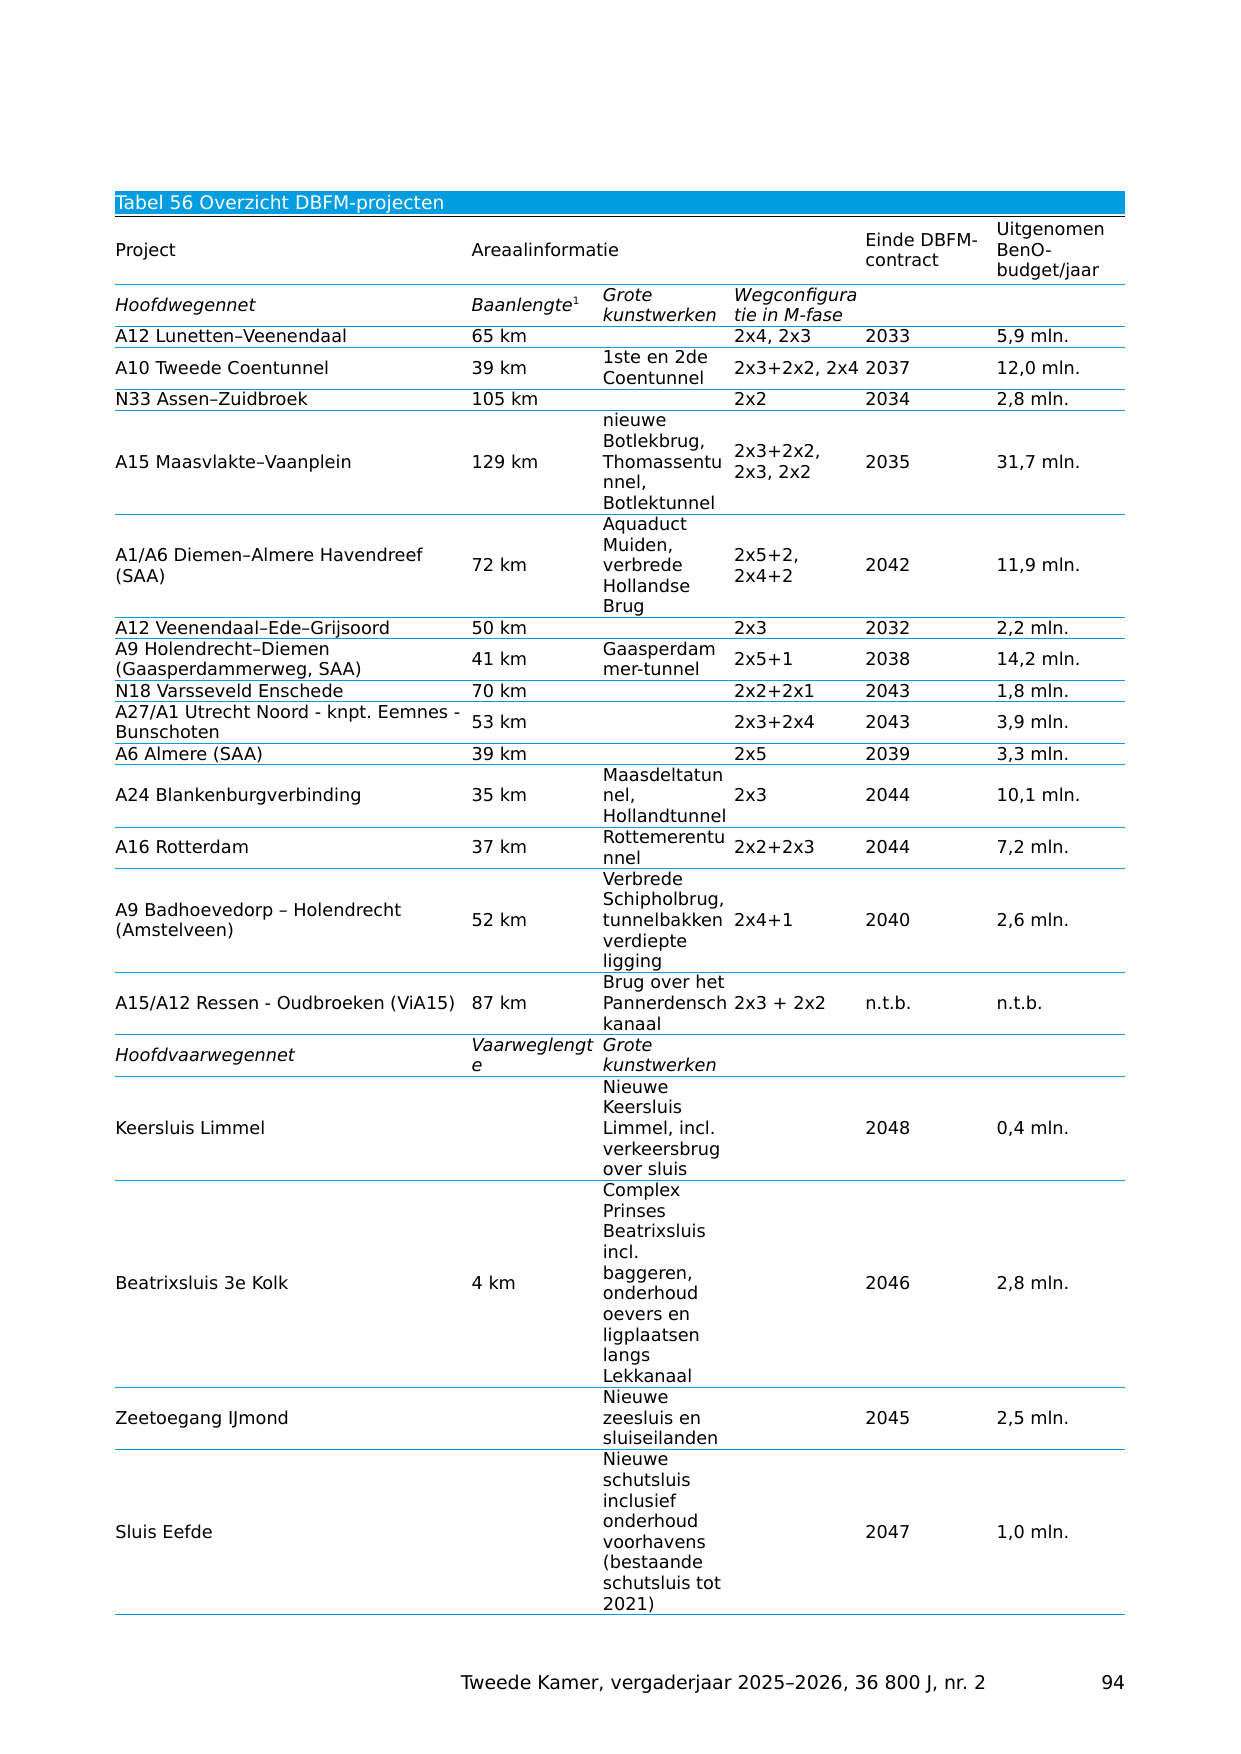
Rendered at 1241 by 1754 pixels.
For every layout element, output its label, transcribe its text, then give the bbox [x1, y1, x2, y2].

table_cell 10,1 mln. [994, 765, 1125, 826]
table_cell [600, 681, 731, 701]
table_cell A27/A1 Utrecht Noord - knpt. Eemnes - Bunschoten [115, 702, 468, 743]
table_cell A9 Badhoevedorp – Holendrecht (Amstelveen) [115, 869, 468, 972]
table_cell 31,7 mln. [994, 411, 1125, 513]
table_cell 1ste en 2de Coentunnel [600, 348, 731, 389]
table_cell 2035 [862, 411, 993, 513]
table_cell 11,9 mln. [994, 515, 1125, 617]
table_cell A24 Blankenburgverbinding [115, 765, 468, 826]
table_cell 70 km [469, 681, 600, 701]
table_cell [600, 618, 731, 638]
table_cell 5,9 mln. [994, 327, 1125, 347]
table_cell [731, 1388, 862, 1449]
table_cell 2x4+1 [731, 869, 862, 972]
table_cell 2,6 mln. [994, 869, 1125, 972]
table_cell 3,9 mln. [994, 702, 1125, 743]
table_cell 2032 [862, 618, 993, 638]
table_cell [862, 1035, 993, 1076]
table_cell 2047 [862, 1450, 993, 1614]
table_cell A15/A12 Ressen - Oudbroeken (ViA15) [115, 973, 468, 1034]
table_cell 2045 [862, 1388, 993, 1449]
table_cell A16 Rotterdam [115, 828, 468, 868]
table_cell [994, 285, 1125, 326]
table_cell 2x2+2x3 [731, 828, 862, 868]
table_cell Zeetoegang IJmond [115, 1388, 468, 1449]
table_cell 2044 [862, 765, 993, 826]
table_cell 105 km [469, 390, 600, 410]
table_cell 4 km [469, 1181, 600, 1386]
table_cell Wegconfiguratie in M-fase [731, 285, 862, 326]
table_cell 2x3 + 2x2 [731, 973, 862, 1034]
table_cell A10 Tweede Coentunnel [115, 348, 468, 389]
table_cell Grote kunstwerken [600, 1035, 731, 1076]
table_cell [731, 1035, 862, 1076]
table_cell Nieuwe schutsluis inclusief onderhoud voorhavens (bestaande schutsluis tot 2021) [600, 1450, 731, 1614]
table_cell Keersluis Limmel [115, 1077, 468, 1180]
table_cell 2x2 [731, 390, 862, 410]
table_cell Maasdeltatunnel, Hollandtunnel [600, 765, 731, 826]
table_cell Nieuwe Keersluis Limmel, incl. verkeersbrug over sluis [600, 1077, 731, 1180]
table_cell 53 km [469, 702, 600, 743]
table_cell A6 Almere (SAA) [115, 744, 468, 764]
table_cell 2048 [862, 1077, 993, 1180]
table_cell [469, 1450, 600, 1614]
table_cell 7,2 mln. [994, 828, 1125, 868]
table_cell Gaasperdammer-tunnel [600, 639, 731, 680]
table_cell 129 km [469, 411, 600, 513]
table_cell 2,8 mln. [994, 1181, 1125, 1386]
table_cell 2046 [862, 1181, 993, 1386]
table_cell [731, 1077, 862, 1180]
table_cell Einde DBFM-contract [862, 217, 993, 284]
table_cell 39 km [469, 348, 600, 389]
table_cell 2x2+2x1 [731, 681, 862, 701]
table_cell Rottemerentunnel [600, 828, 731, 868]
table_cell Hoofdvaarwegennet [115, 1035, 468, 1076]
table_cell 2x4, 2x3 [731, 327, 862, 347]
table_cell 37 km [469, 828, 600, 868]
table_cell 72 km [469, 515, 600, 617]
table_cell 65 km [469, 327, 600, 347]
table_cell [469, 1388, 600, 1449]
table_cell 50 km [469, 618, 600, 638]
table_cell 2038 [862, 639, 993, 680]
table_cell nieuwe Botlekbrug, Thomassentunnel, Botlektunnel [600, 411, 731, 513]
table_cell Uitgenomen BenO-budget/jaar [994, 217, 1125, 284]
table_cell Nieuwe zeesluis en sluiseilanden [600, 1388, 731, 1449]
table_cell Vaarweglengte [469, 1035, 600, 1076]
table_cell 2x3+2x2, 2x3, 2x2 [731, 411, 862, 513]
table_cell 2x3 [731, 618, 862, 638]
table_cell [600, 702, 731, 743]
table_cell 14,2 mln. [994, 639, 1125, 680]
table_cell 2,8 mln. [994, 390, 1125, 410]
table_cell 2x3+2x4 [731, 702, 862, 743]
table_cell Sluis Eefde [115, 1450, 468, 1614]
table_cell [731, 1181, 862, 1386]
table_cell 1,8 mln. [994, 681, 1125, 701]
table_cell Hoofdwegennet [115, 285, 468, 326]
table_cell 3,3 mln. [994, 744, 1125, 764]
table_cell 2,5 mln. [994, 1388, 1125, 1449]
table_cell 2044 [862, 828, 993, 868]
table_cell 2034 [862, 390, 993, 410]
table_cell 2x5 [731, 744, 862, 764]
table_cell 2039 [862, 744, 993, 764]
table_cell 0,4 mln. [994, 1077, 1125, 1180]
table_cell [731, 1450, 862, 1614]
table_cell Areaalinformatie [469, 217, 862, 284]
table_cell 35 km [469, 765, 600, 826]
table_cell N18 Varsseveld Enschede [115, 681, 468, 701]
table_cell 2037 [862, 348, 993, 389]
table_cell 2040 [862, 869, 993, 972]
table_cell [994, 1035, 1125, 1076]
table_cell [600, 744, 731, 764]
table_cell 12,0 mln. [994, 348, 1125, 389]
table_cell Project [115, 217, 468, 284]
table_cell A9 Holendrecht–Diemen (Gaasperdammerweg, SAA) [115, 639, 468, 680]
table_cell [862, 285, 993, 326]
table_cell A12 Lunetten–Veenendaal [115, 327, 468, 347]
table_cell 2x5+1 [731, 639, 862, 680]
table_cell A12 Veenendaal–Ede–Grijsoord [115, 618, 468, 638]
table_cell Beatrixsluis 3e Kolk [115, 1181, 468, 1386]
table_cell 2x3 [731, 765, 862, 826]
table_cell A15 Maasvlakte–Vaanplein [115, 411, 468, 513]
table_cell 2033 [862, 327, 993, 347]
table_cell 41 km [469, 639, 600, 680]
table_cell [600, 390, 731, 410]
table_cell 52 km [469, 869, 600, 972]
table_cell 2x3+2x2, 2x4 [731, 348, 862, 389]
table_cell 2,2 mln. [994, 618, 1125, 638]
table_cell Aquaduct Muiden, verbrede Hollandse Brug [600, 515, 731, 617]
table_cell N33 Assen–Zuidbroek [115, 390, 468, 410]
table_cell [600, 327, 731, 347]
table_cell A1/A6 Diemen–Almere Havendreef (SAA) [115, 515, 468, 617]
table_cell n.t.b. [862, 973, 993, 1034]
table_cell 2043 [862, 702, 993, 743]
table_cell 87 km [469, 973, 600, 1034]
table_cell 2042 [862, 515, 993, 617]
table_cell Baanlengte1 [469, 285, 600, 326]
table_cell Complex Prinses Beatrixsluis incl. baggeren, onderhoud oevers en ligplaatsen langs Lekkanaal [600, 1181, 731, 1386]
table_cell [469, 1077, 600, 1180]
table_cell 2043 [862, 681, 993, 701]
table_cell Verbrede Schipholbrug, tunnelbakken verdiepte ligging [600, 869, 731, 972]
table_cell n.t.b. [994, 973, 1125, 1034]
table_cell 39 km [469, 744, 600, 764]
table_cell 2x5+2, 2x4+2 [731, 515, 862, 617]
table_cell Grote kunstwerken [600, 285, 731, 326]
table_cell Brug over het Pannerdensch kanaal [600, 973, 731, 1034]
table_cell 1,0 mln. [994, 1450, 1125, 1614]
